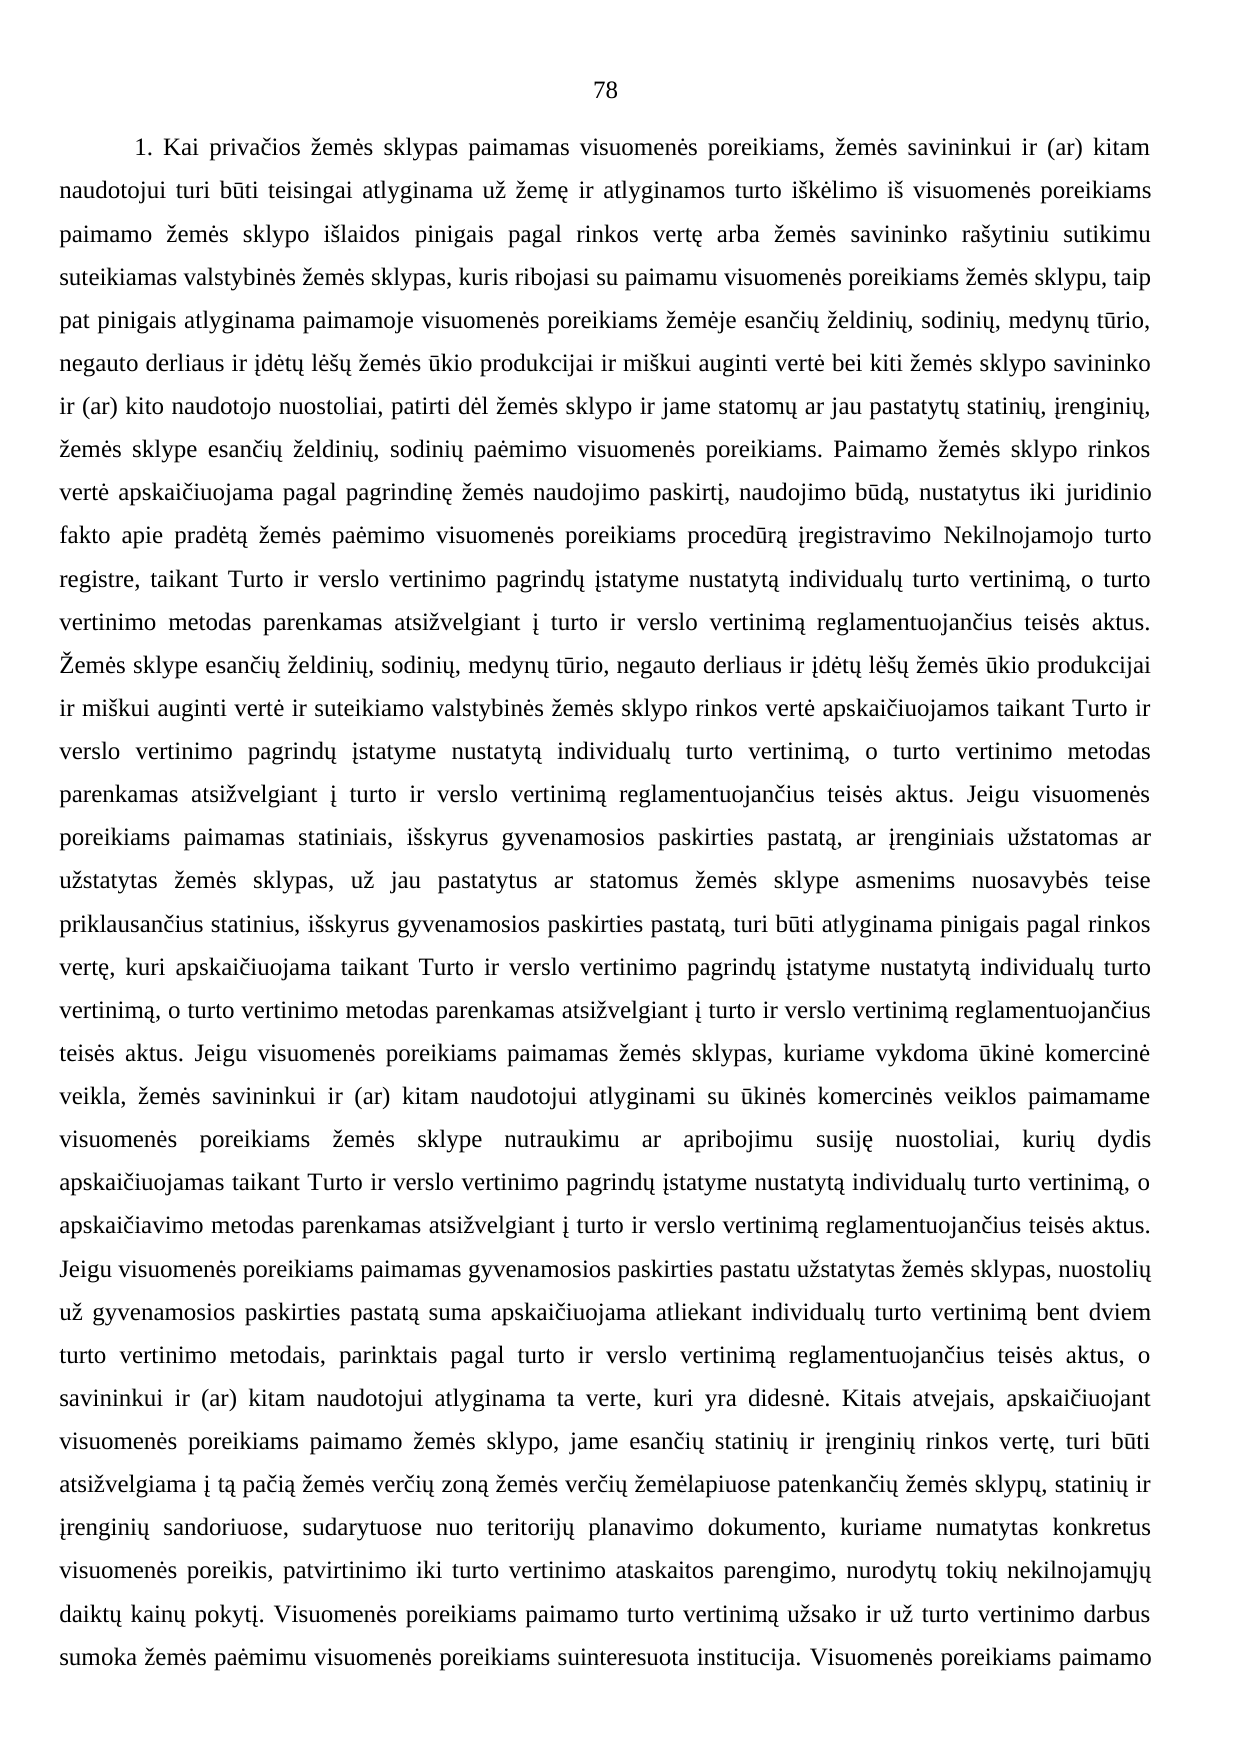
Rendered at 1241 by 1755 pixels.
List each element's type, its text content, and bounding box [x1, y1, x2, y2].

text 1. Kai privačios žemės sklypas paimamas visuomenės poreikiams, žemės savininkui ir (ar) kitam naudotojui turi būti teisingai atlyginama už žemę ir atlyginamos turto iškėlimo iš visuomenės poreikiams paimamo žemės sklypo išlaidos pinigais pagal rinkos vertę arba žemės savininko rašytiniu sutikimu suteikiamas valstybinės žemės sklypas, kuris ribojasi su paimamu visuomenės poreikiams žemės sklypu, taip pat pinigais atlyginama paimamoje visuomenės poreikiams žemėje esančių želdinių, sodinių, medynų tūrio, negauto derliaus ir įdėtų lėšų žemės ūkio produkcijai ir miškui auginti vertė bei kiti žemės sklypo savininko ir (ar) kito naudotojo nuostoliai, patirti dėl žemės sklypo ir jame statomų ar jau pastatytų statinių, įrenginių, žemės sklype esančių želdinių, sodinių paėmimo visuomenės poreikiams. Paimamo žemės sklypo rinkos vertė apskaičiuojama pagal pagrindinę žemės naudojimo paskirtį, naudojimo būdą, nustatytus iki juridinio fakto apie pradėtą žemės paėmimo visuomenės poreikiams procedūrą įregistravimo Nekilnojamojo turto registre, taikant Turto ir verslo vertinimo pagrindų įstatyme nustatytą individualų turto vertinimą, o turto vertinimo metodas parenkamas atsižvelgiant į turto ir verslo vertinimą reglamentuojančius teisės aktus. Žemės sklype esančių želdinių, sodinių, medynų tūrio, negauto derliaus ir įdėtų lėšų žemės ūkio produkcijai ir miškui auginti vertė ir suteikiamo valstybinės žemės sklypo rinkos vertė apskaičiuojamos taikant Turto ir verslo vertinimo pagrindų įstatyme nustatytą individualų turto vertinimą, o turto vertinimo metodas parenkamas atsižvelgiant į turto ir verslo vertinimą reglamentuojančius teisės aktus. Jeigu visuomenės poreikiams paimamas statiniais, išskyrus gyvenamosios paskirties pastatą, ar įrenginiais užstatomas ar užstatytas žemės sklypas, už jau pastatytus ar statomus žemės sklype asmenims nuosavybės teise priklausančius statinius, išskyrus gyvenamosios paskirties pastatą, turi būti atlyginama pinigais pagal rinkos vertę, kuri apskaičiuojama taikant Turto ir verslo vertinimo pagrindų įstatyme nustatytą individualų turto vertinimą, o turto vertinimo metodas parenkamas atsižvelgiant į turto ir verslo vertinimą reglamentuojančius teisės aktus. Jeigu visuomenės poreikiams paimamas žemės sklypas, kuriame vykdoma ūkinė komercinė veikla, žemės savininkui ir (ar) kitam naudotojui atlyginami su ūkinės komercinės veiklos paimamame visuomenės poreikiams žemės sklype nutraukimu ar apribojimu susiję nuostoliai, kurių dydis apskaičiuojamas taikant Turto ir verslo vertinimo pagrindų įstatyme nustatytą individualų turto vertinimą, o apskaičiavimo metodas parenkamas atsižvelgiant į turto ir verslo vertinimą reglamentuojančius teisės aktus. Jeigu visuomenės poreikiams paimamas gyvenamosios paskirties pastatu užstatytas žemės sklypas, nuostolių už gyvenamosios paskirties pastatą suma apskaičiuojama atliekant individualų turto vertinimą bent dviem turto vertinimo metodais, parinktais pagal turto ir verslo vertinimą reglamentuojančius teisės aktus, o savininkui ir (ar) kitam naudotojui atlyginama ta verte, kuri yra didesnė. Kitais atvejais, apskaičiuojant visuomenės poreikiams paimamo žemės sklypo, jame esančių statinių ir įrenginių rinkos vertę, turi būti atsižvelgiama į tą pačią žemės verčių zoną žemės verčių žemėlapiuose patenkančių žemės sklypų, statinių ir įrenginių sandoriuose, sudarytuose nuo teritorijų planavimo dokumento, kuriame numatytas konkretus visuomenės poreikis, patvirtinimo iki turto vertinimo ataskaitos parengimo, nurodytų tokių nekilnojamųjų daiktų kainų pokytį. Visuomenės poreikiams paimamo turto vertinimą užsako ir už turto vertinimo darbus sumoka žemės paėmimu visuomenės poreikiams suinteresuota institucija. Visuomenės poreikiams paimamo [59, 132, 1152, 1671]
